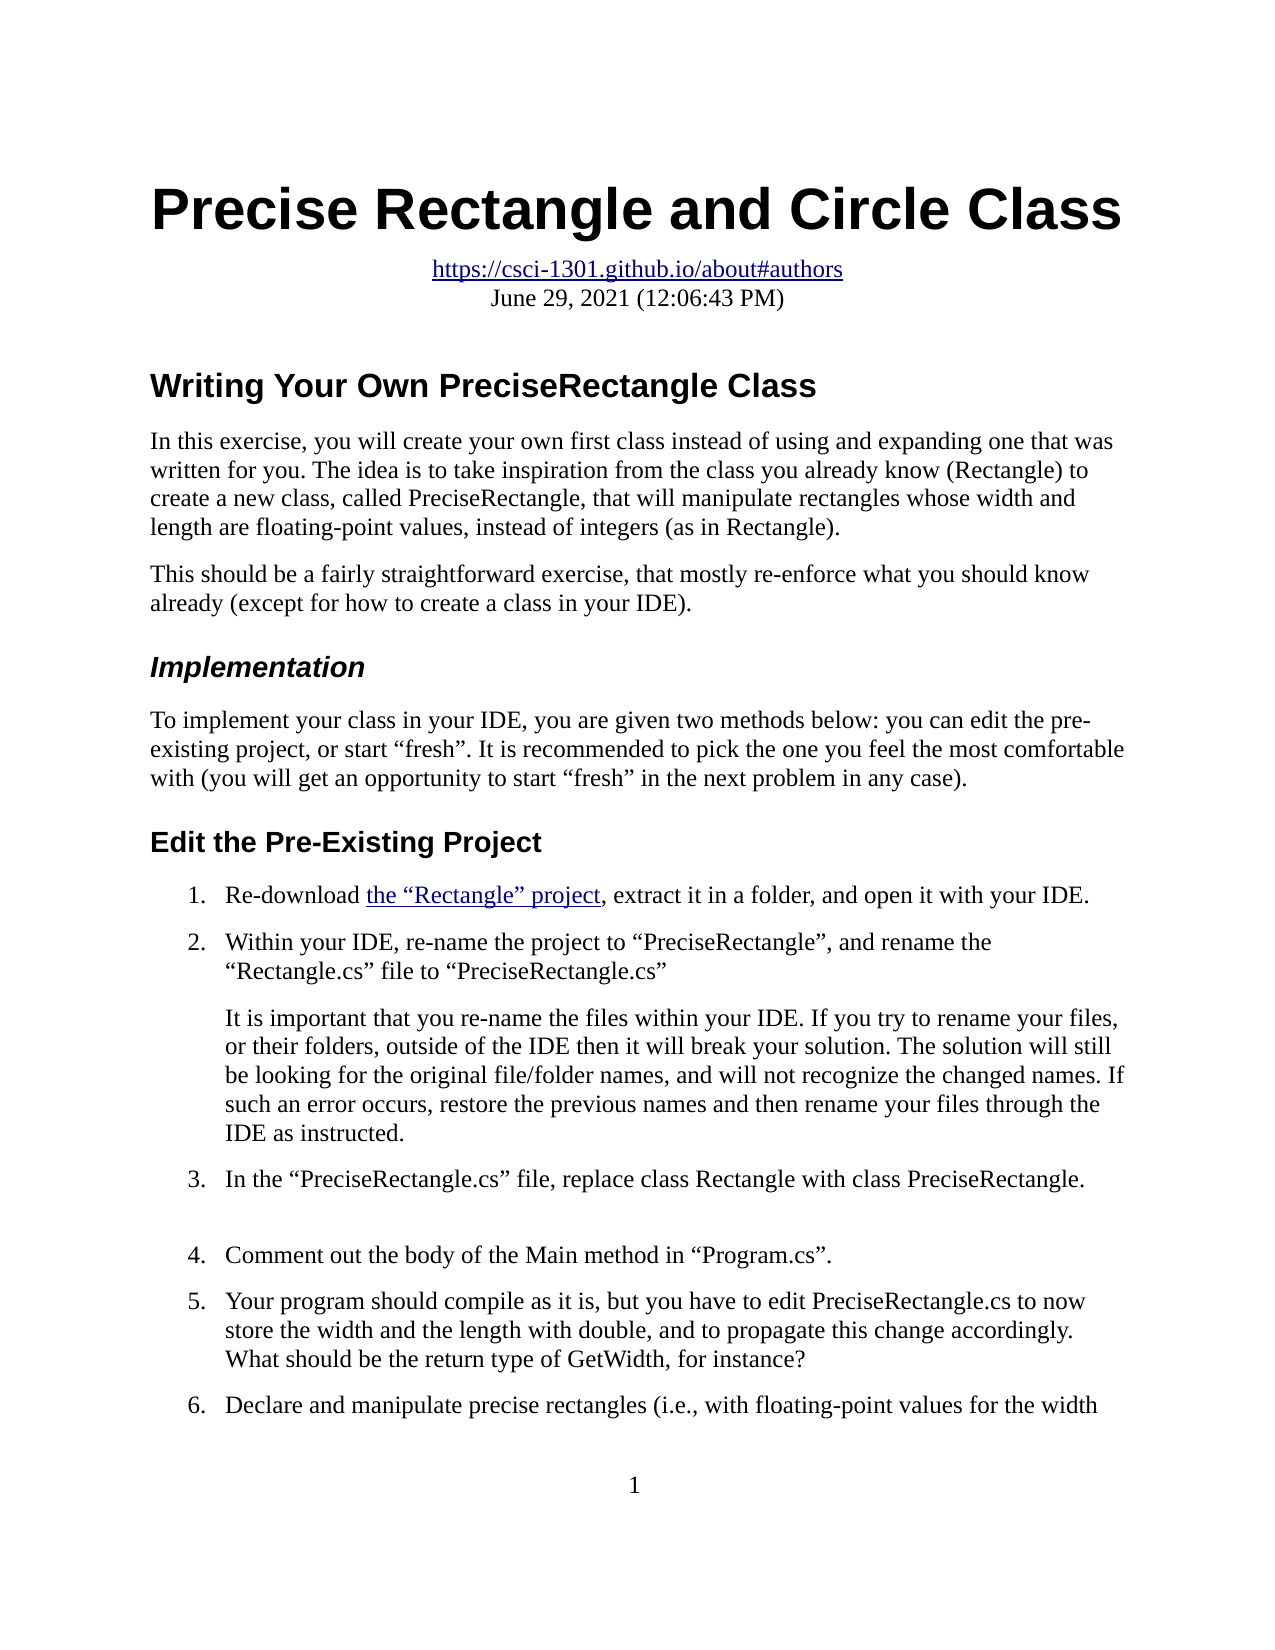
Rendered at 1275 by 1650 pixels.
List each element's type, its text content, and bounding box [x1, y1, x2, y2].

list Comment out the body of the Main method in “Program.cs”. [187, 1240, 1125, 1268]
list Re-download the “Rectangle” project, extract it in a folder, and open it with your IDE. [187, 881, 1125, 909]
subtitle Writing Your Own PreciseRectangle Class [150, 366, 1125, 404]
text In this exercise, you will create your own first class instead of using and expanding one that was written for you. The idea is to take inspiration from the class you already know (Rectangle) to create a new class, called PreciseRectangle, that will manipulate rectangles whose width and length are floating-point values, instead of integers (as in Rectangle). [150, 426, 1125, 541]
text This should be a fairly straightforward exercise, that mostly re-enforce what you should know already (except for how to create a class in your IDE). [150, 559, 1125, 616]
subtitle Implementation [150, 650, 1125, 684]
text June 29, 2021 (12:06:43 PM) [150, 283, 1125, 312]
list In the “PreciseRectangle.cs” file, replace class Rectangle with class PreciseRectangle. [187, 1164, 1125, 1222]
title Precise Rectangle and Circle Class [150, 175, 1125, 242]
list Declare and manipulate precise rectangles (i.e., with floating-point values for the width [187, 1391, 1125, 1419]
text To implement your class in your IDE, you are given two methods below: you can edit the pre-existing project, or start “fresh”. It is recommended to pick the one you feel the most comfortable with (you will get an opportunity to start “fresh” in the next problem in any case). [150, 705, 1125, 792]
list Within your IDE, re-name the project to “PreciseRectangle”, and rename the “Rectangle.cs” file to “PreciseRectangle.cs” [187, 927, 1125, 985]
list It is important that you re-name the files within your IDE. If you try to rename your files, or their folders, outside of the IDE then it will break your solution. The solution will still be looking for the original file/folder names, and will not recognize the changed names. If such an error occurs, restore the previous names and then rename your files through the IDE as instructed. [187, 1003, 1125, 1146]
text https://csci-1301.github.io/about#authors [150, 254, 1125, 283]
subtitle Edit the Pre-Existing Project [150, 826, 1125, 859]
list Your program should compile as it is, but you have to edit PreciseRectangle.cs to now store the width and the length with double, and to propagate this change accordingly. What should be the return type of GetWidth, for instance? [187, 1286, 1125, 1373]
